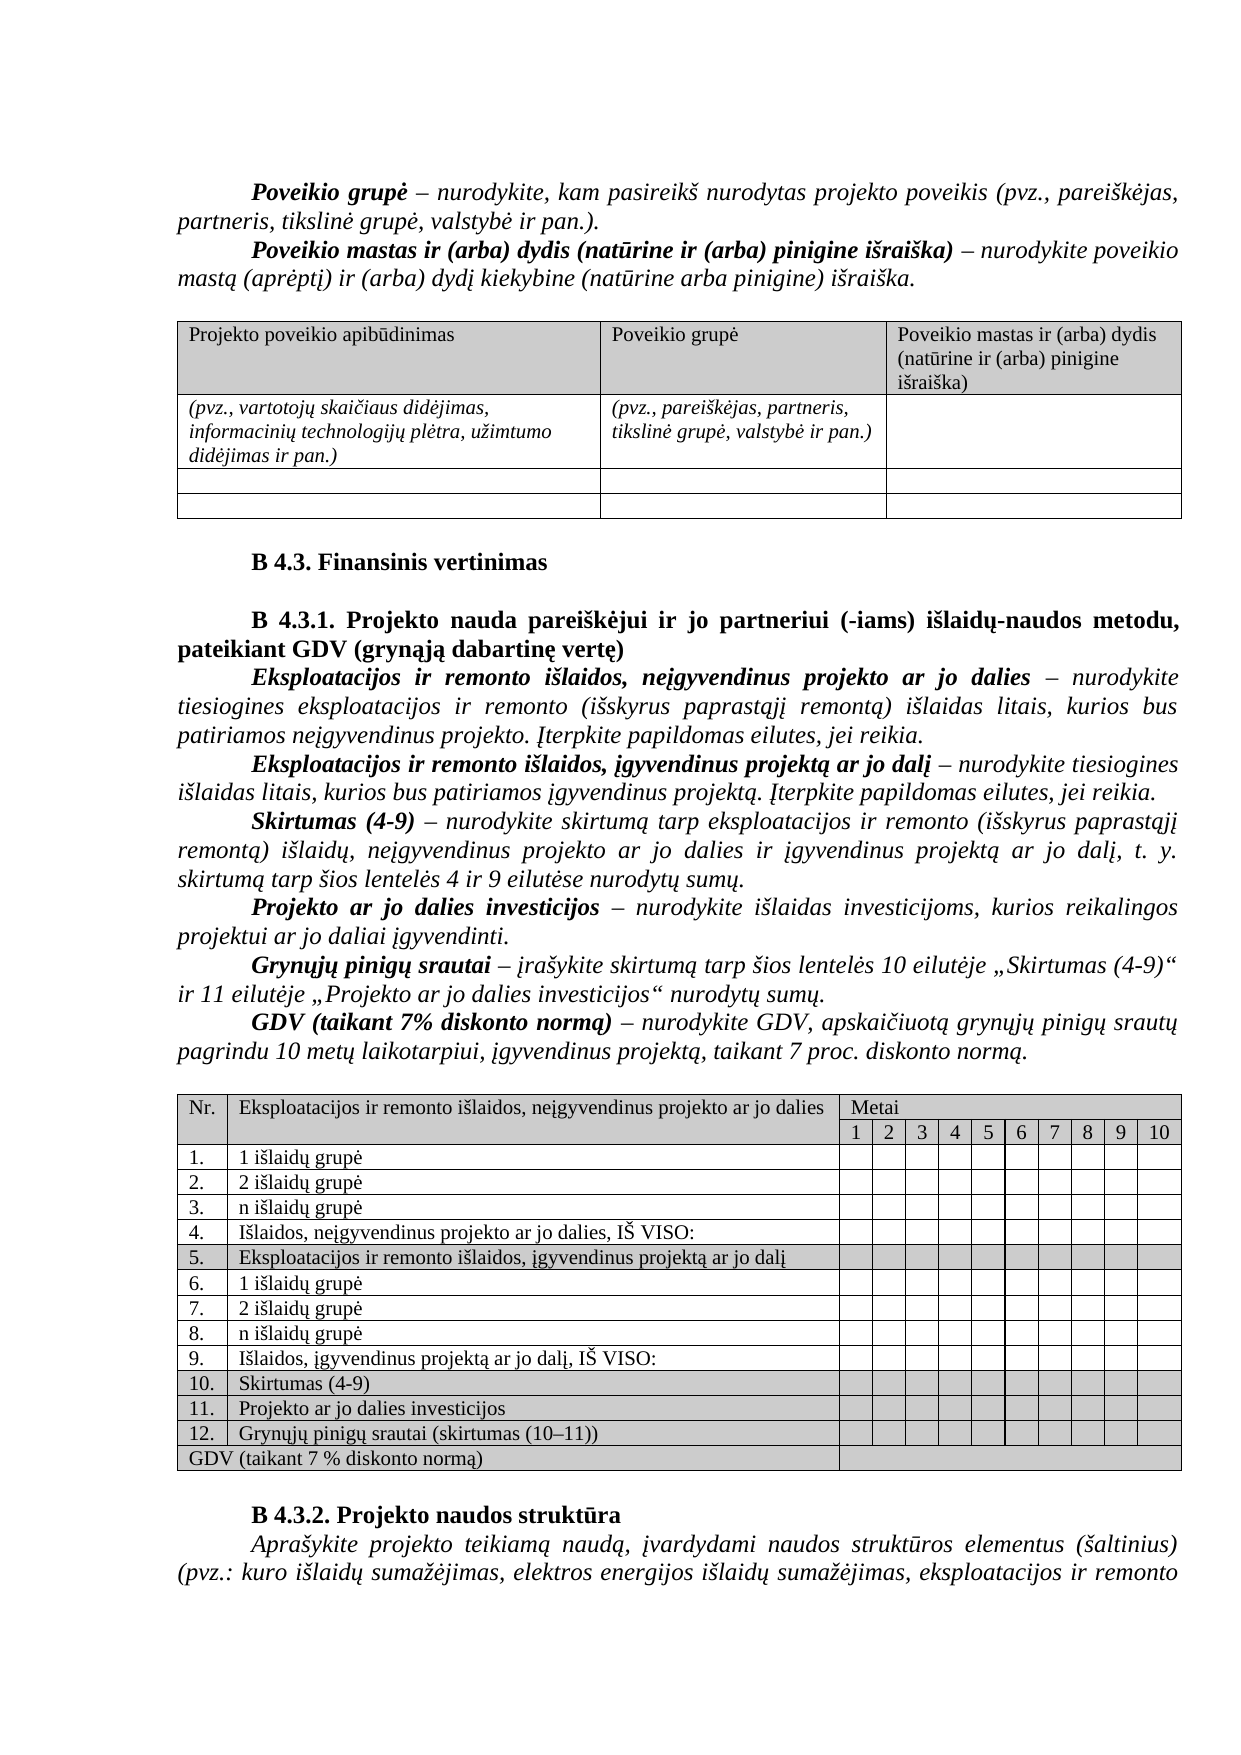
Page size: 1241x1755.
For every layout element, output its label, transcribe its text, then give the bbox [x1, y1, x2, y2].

table_cell [1039, 1346, 1071, 1370]
table_cell [906, 1396, 938, 1420]
table_cell 4 [939, 1120, 971, 1144]
text B 4.3.2. Projekto naudos struktūra [177, 1500, 1181, 1529]
table_cell [906, 1170, 938, 1194]
text Aprašykite projekto teikiamą naudą, įvardydami naudos struktūros elementus (šaltinius) (pvz.: kuro išlaidų sumažėjimas, elektros energijos išlaidų sumažėjimas, eksploatacijos ir remonto [177, 1529, 1181, 1586]
table_cell [1006, 1296, 1038, 1319]
table_cell n išlaidų grupė [228, 1321, 839, 1345]
table_cell [840, 1321, 872, 1345]
table_cell [178, 494, 600, 518]
table_cell [906, 1346, 938, 1370]
table_cell [887, 494, 1181, 518]
table_cell 8 [1072, 1120, 1104, 1144]
table_cell [906, 1270, 938, 1294]
table_cell [939, 1220, 971, 1244]
table_cell [873, 1270, 905, 1294]
table_cell [1072, 1296, 1104, 1319]
text Poveikio mastas ir (arba) dydis (natūrine ir (arba) pinigine išraiška) – nurodykite poveikio mastą (aprėptį) ir (arba) dydį kiekybine (natūrine arba pinigine) išraiška. [177, 235, 1181, 292]
table_cell [1072, 1220, 1104, 1244]
table_cell [1105, 1170, 1137, 1194]
table_cell [1072, 1170, 1104, 1194]
table_cell [972, 1170, 1004, 1194]
text Eksploatacijos ir remonto išlaidos, neįgyvendinus projekto ar jo dalies – nurodykite tiesiogines eksploatacijos ir remonto (išskyrus paprastąjį remontą) išlaidas litais, kurios bus patiriamos neįgyvendinus projekto. Įterpkite papildomas eilutes, jei reikia. [177, 662, 1181, 749]
table_cell [1072, 1145, 1104, 1169]
table_cell [906, 1371, 938, 1395]
table_cell [873, 1321, 905, 1345]
table_cell [840, 1346, 872, 1370]
table_cell [840, 1270, 872, 1294]
table_cell (pvz., vartotojų skaičiaus didėjimas, informacinių technologijų plėtra, užimtumo didėjimas ir pan.) [178, 395, 600, 467]
table_cell [840, 1446, 1181, 1470]
table_cell [873, 1170, 905, 1194]
table_header Poveikio grupė [601, 322, 886, 394]
table_cell [840, 1145, 872, 1169]
table_cell 5 [972, 1120, 1004, 1144]
table_cell [1105, 1421, 1137, 1445]
table_header Eksploatacijos ir remonto išlaidos, neįgyvendinus projekto ar jo dalies [228, 1095, 839, 1144]
table_cell [1105, 1270, 1137, 1294]
table_cell [1039, 1421, 1071, 1445]
table_cell [1138, 1396, 1181, 1420]
table_cell [972, 1220, 1004, 1244]
table_cell (pvz., pareiškėjas, partneris, tikslinė grupė, valstybė ir pan.) [601, 395, 886, 467]
table_cell [1006, 1346, 1038, 1370]
table_cell [939, 1270, 971, 1294]
table_cell [939, 1170, 971, 1194]
table_cell 1. [178, 1145, 227, 1169]
table_cell [1138, 1346, 1181, 1370]
table_cell [1072, 1195, 1104, 1219]
table_cell [887, 395, 1181, 467]
table_cell [1006, 1170, 1038, 1194]
table_cell [601, 494, 886, 518]
table_cell [1105, 1195, 1137, 1219]
table_cell 2 išlaidų grupė [228, 1170, 839, 1194]
table_cell [1138, 1170, 1181, 1194]
table_cell [1138, 1220, 1181, 1244]
text Grynųjų pinigų srautai – įrašykite skirtumą tarp šios lentelės 10 eilutėje „Skirtumas (4-9)“ ir 11 eilutėje „Projekto ar jo dalies investicijos“ nurodytų sumų. [177, 950, 1181, 1007]
table_cell [1138, 1270, 1181, 1294]
table_cell [972, 1421, 1004, 1445]
table_cell 6 [1006, 1120, 1038, 1144]
table_cell Išlaidos, neįgyvendinus projekto ar jo dalies, IŠ VISO: [228, 1220, 839, 1244]
table_cell [1039, 1220, 1071, 1244]
table_cell [873, 1421, 905, 1445]
table_cell Projekto ar jo dalies investicijos [228, 1396, 839, 1420]
table_cell 10 [1138, 1120, 1181, 1144]
table_cell [840, 1170, 872, 1194]
table_cell [939, 1195, 971, 1219]
table_cell [939, 1245, 971, 1269]
table_cell [1072, 1245, 1104, 1269]
table_cell 1 [840, 1120, 872, 1144]
table_cell 6. [178, 1270, 227, 1294]
table_cell [1006, 1371, 1038, 1395]
table_cell [1072, 1421, 1104, 1445]
text Skirtumas (4-9) – nurodykite skirtumą tarp eksploatacijos ir remonto (išskyrus paprastąjį remontą) išlaidų, neįgyvendinus projekto ar jo dalies ir įgyvendinus projektą ar jo dalį, t. y. skirtumą tarp šios lentelės 4 ir 9 eilutėse nurodytų sumų. [177, 806, 1181, 892]
table_cell [906, 1220, 938, 1244]
table_cell [1105, 1371, 1137, 1395]
text B 4.3. Finansinis vertinimas [177, 547, 1181, 576]
table_cell [1006, 1220, 1038, 1244]
table_cell [1039, 1321, 1071, 1345]
table_cell [972, 1346, 1004, 1370]
table_cell [601, 469, 886, 492]
text Poveikio grupė – nurodykite, kam pasireikš nurodytas projekto poveikis (pvz., pareiškėjas, partneris, tikslinė grupė, valstybė ir pan.). [177, 177, 1181, 235]
table_cell 2. [178, 1170, 227, 1194]
table_cell 7. [178, 1296, 227, 1319]
table_cell [972, 1396, 1004, 1420]
table_cell 2 išlaidų grupė [228, 1296, 839, 1319]
table_cell [873, 1245, 905, 1269]
table_header Projekto poveikio apibūdinimas [178, 322, 600, 394]
table_cell [873, 1346, 905, 1370]
table_cell [939, 1396, 971, 1420]
table_cell [1138, 1296, 1181, 1319]
table_cell [873, 1220, 905, 1244]
table_cell [840, 1195, 872, 1219]
table_cell Išlaidos, įgyvendinus projektą ar jo dalį, IŠ VISO: [228, 1346, 839, 1370]
table_cell [972, 1371, 1004, 1395]
table_cell [1006, 1396, 1038, 1420]
table_cell [1138, 1371, 1181, 1395]
table_cell [840, 1296, 872, 1319]
table_cell [1039, 1396, 1071, 1420]
table_cell [1105, 1396, 1137, 1420]
table_cell [906, 1321, 938, 1345]
table_cell [840, 1371, 872, 1395]
table_cell n išlaidų grupė [228, 1195, 839, 1219]
table_cell [840, 1396, 872, 1420]
table_cell [178, 469, 600, 492]
table_cell Eksploatacijos ir remonto išlaidos, įgyvendinus projektą ar jo dalį [228, 1245, 839, 1269]
table_cell 5. [178, 1245, 227, 1269]
table_cell [1072, 1321, 1104, 1345]
table_cell [1138, 1245, 1181, 1269]
table_cell GDV (taikant 7 % diskonto normą) [178, 1446, 839, 1470]
table_cell [1138, 1195, 1181, 1219]
table_cell [873, 1296, 905, 1319]
table_cell 8. [178, 1321, 227, 1345]
table_cell [1006, 1421, 1038, 1445]
table_cell [1006, 1245, 1038, 1269]
table_cell [906, 1421, 938, 1445]
table_cell [1138, 1145, 1181, 1169]
table_cell [1138, 1321, 1181, 1345]
table_header Metai [840, 1095, 1181, 1119]
table_cell [1072, 1396, 1104, 1420]
table_cell 9. [178, 1346, 227, 1370]
table_cell [1072, 1346, 1104, 1370]
table_cell [873, 1145, 905, 1169]
table_cell [887, 469, 1181, 492]
table_cell [1105, 1346, 1137, 1370]
text Eksploatacijos ir remonto išlaidos, įgyvendinus projektą ar jo dalį – nurodykite tiesiogines išlaidas litais, kurios bus patiriamos įgyvendinus projektą. Įterpkite papildomas eilutes, jei reikia. [177, 749, 1181, 806]
table_cell [1039, 1270, 1071, 1294]
table_cell [1072, 1371, 1104, 1395]
table_cell [972, 1195, 1004, 1219]
table_cell [1039, 1371, 1071, 1395]
table_cell [939, 1346, 971, 1370]
table_cell 7 [1039, 1120, 1071, 1144]
table_cell 2 [873, 1120, 905, 1144]
table_cell 3 [906, 1120, 938, 1144]
table_cell [939, 1371, 971, 1395]
table_cell [906, 1145, 938, 1169]
table_cell 12. [178, 1421, 227, 1445]
table_cell [1039, 1296, 1071, 1319]
text Projekto ar jo dalies investicijos – nurodykite išlaidas investicijoms, kurios reikalingos projektui ar jo daliai įgyvendinti. [177, 892, 1181, 950]
table_cell [873, 1195, 905, 1219]
table_cell [939, 1145, 971, 1169]
table_cell [1105, 1145, 1137, 1169]
table_cell Grynųjų pinigų srautai (skirtumas (10–11)) [228, 1421, 839, 1445]
table_cell [972, 1321, 1004, 1345]
table_cell [1006, 1145, 1038, 1169]
table_header Nr. [178, 1095, 227, 1144]
table_cell [906, 1195, 938, 1219]
table_cell 9 [1105, 1120, 1137, 1144]
table_cell [1105, 1245, 1137, 1269]
table_header Poveikio mastas ir (arba) dydis (natūrine ir (arba) pinigine išraiška) [887, 322, 1181, 394]
table_cell 10. [178, 1371, 227, 1395]
table_cell Skirtumas (4-9) [228, 1371, 839, 1395]
table_cell [1006, 1270, 1038, 1294]
table_cell [840, 1421, 872, 1445]
text GDV (taikant 7% diskonto normą) – nurodykite GDV, apskaičiuotą grynųjų pinigų srautų pagrindu 10 metų laikotarpiui, įgyvendinus projektą, taikant 7 proc. diskonto normą. [177, 1007, 1181, 1065]
text B 4.3.1. Projekto nauda pareiškėjui ir jo partneriui (-iams) išlaidų-naudos metodu, pateikiant GDV (grynąją dabartinę vertę) [177, 605, 1181, 662]
table_cell [939, 1296, 971, 1319]
table_cell [1039, 1195, 1071, 1219]
table_cell [906, 1296, 938, 1319]
table_cell [1105, 1220, 1137, 1244]
table_cell [1006, 1321, 1038, 1345]
table_cell [840, 1245, 872, 1269]
table_cell [1039, 1245, 1071, 1269]
table_cell [1006, 1195, 1038, 1219]
table_cell [1039, 1170, 1071, 1194]
table_cell [906, 1245, 938, 1269]
table_cell [1138, 1421, 1181, 1445]
table_cell [972, 1296, 1004, 1319]
table_cell [939, 1421, 971, 1445]
table_cell [972, 1245, 1004, 1269]
table_cell [873, 1396, 905, 1420]
table_cell 11. [178, 1396, 227, 1420]
table_cell [1039, 1145, 1071, 1169]
table_cell [1105, 1321, 1137, 1345]
table_cell [972, 1270, 1004, 1294]
table_cell 4. [178, 1220, 227, 1244]
table_cell 1 išlaidų grupė [228, 1270, 839, 1294]
table_cell 3. [178, 1195, 227, 1219]
table_cell [873, 1371, 905, 1395]
table_cell [840, 1220, 872, 1244]
table_cell 1 išlaidų grupė [228, 1145, 839, 1169]
table_cell [1072, 1270, 1104, 1294]
table_cell [939, 1321, 971, 1345]
table_cell [1105, 1296, 1137, 1319]
table_cell [972, 1145, 1004, 1169]
